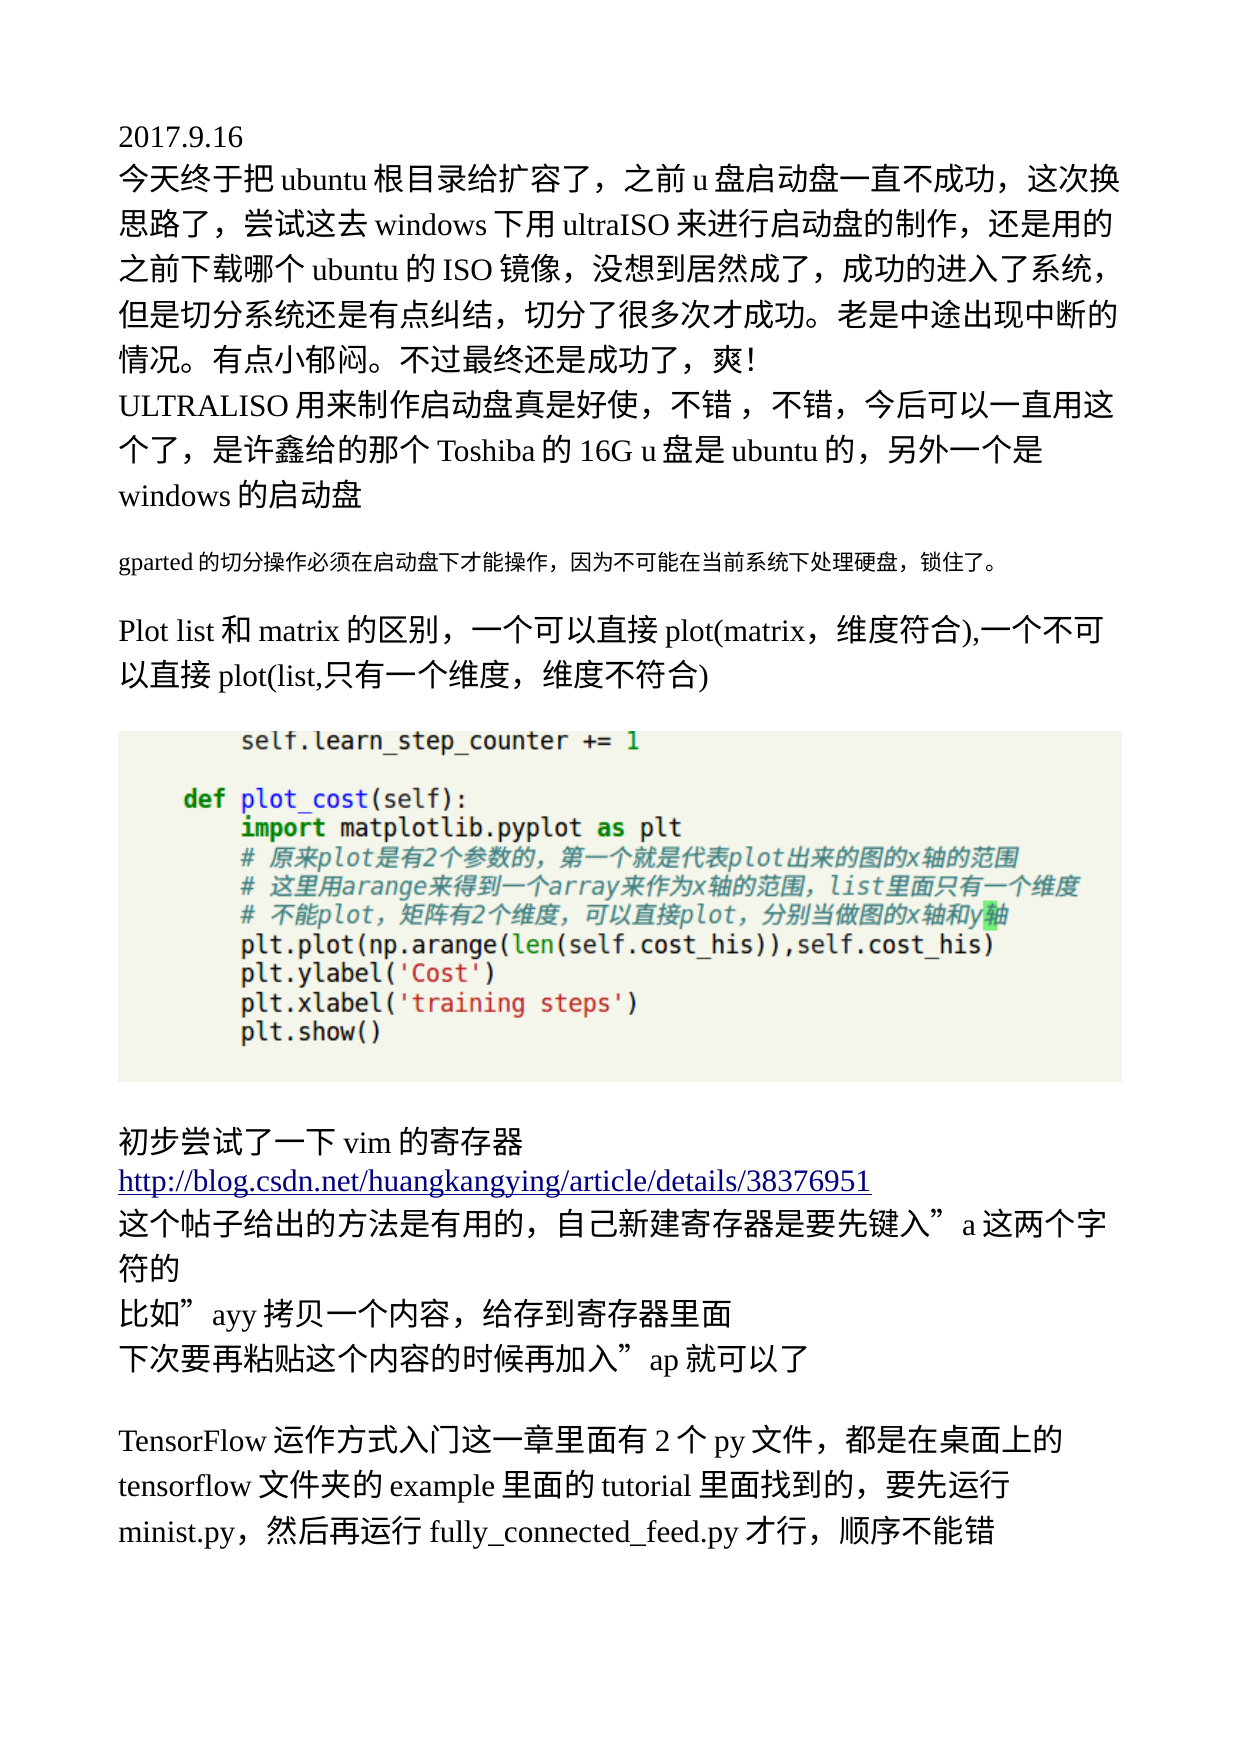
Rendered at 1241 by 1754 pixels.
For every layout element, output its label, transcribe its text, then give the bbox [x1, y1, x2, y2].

text ULTRALISO用来制作启动盘真是好使，不错 ，不错，今后可以一直用这个了，是许鑫给的那个Toshiba的16G u盘是ubuntu的，另外一个是windows的启动盘 [118, 380, 1122, 516]
text 2017.9.16 [118, 118, 1122, 154]
text Plot list和matrix的区别，一个可以直接plot(matrix，维度符合),一个不可以直接plot(list,只有一个维度，维度不符合) [118, 605, 1122, 695]
text TensorFlow运作方式入门这一章里面有2个py文件，都是在桌面上的tensorflow文件夹的example里面的tutorial里面找到的，要先运行minist.py，然后再运行fully_connected_feed.py才行，顺序不能错 [118, 1415, 1122, 1551]
text 今天终于把ubuntu根目录给扩容了，之前u盘启动盘一直不成功，这次换思路了，尝试这去windows下用ultraISO来进行启动盘的制作，还是用的之前下载哪个ubuntu的ISO镜像，没想到居然成了，成功的进入了系统，但是切分系统还是有点纠结，切分了很多次才成功。老是中途出现中断的情况。有点小郁闷。不过最终还是成功了，爽！ [118, 154, 1122, 380]
text 下次要再粘贴这个内容的时候再加入”ap就可以了 [118, 1334, 1122, 1379]
text 这个帖子给出的方法是有用的，自己新建寄存器是要先键入”a这两个字符的 [118, 1199, 1122, 1289]
picture [118, 731, 1123, 1082]
text 比如”ayy拷贝一个内容，给存到寄存器里面 [118, 1289, 1122, 1334]
text gparted的切分操作必须在启动盘下才能操作，因为不可能在当前系统下处理硬盘，锁住了。 [118, 544, 1122, 576]
text 初步尝试了一下vim的寄存器 [118, 1117, 1122, 1163]
text http://blog.csdn.net/huangkangying/article/details/38376951 [118, 1163, 1122, 1199]
